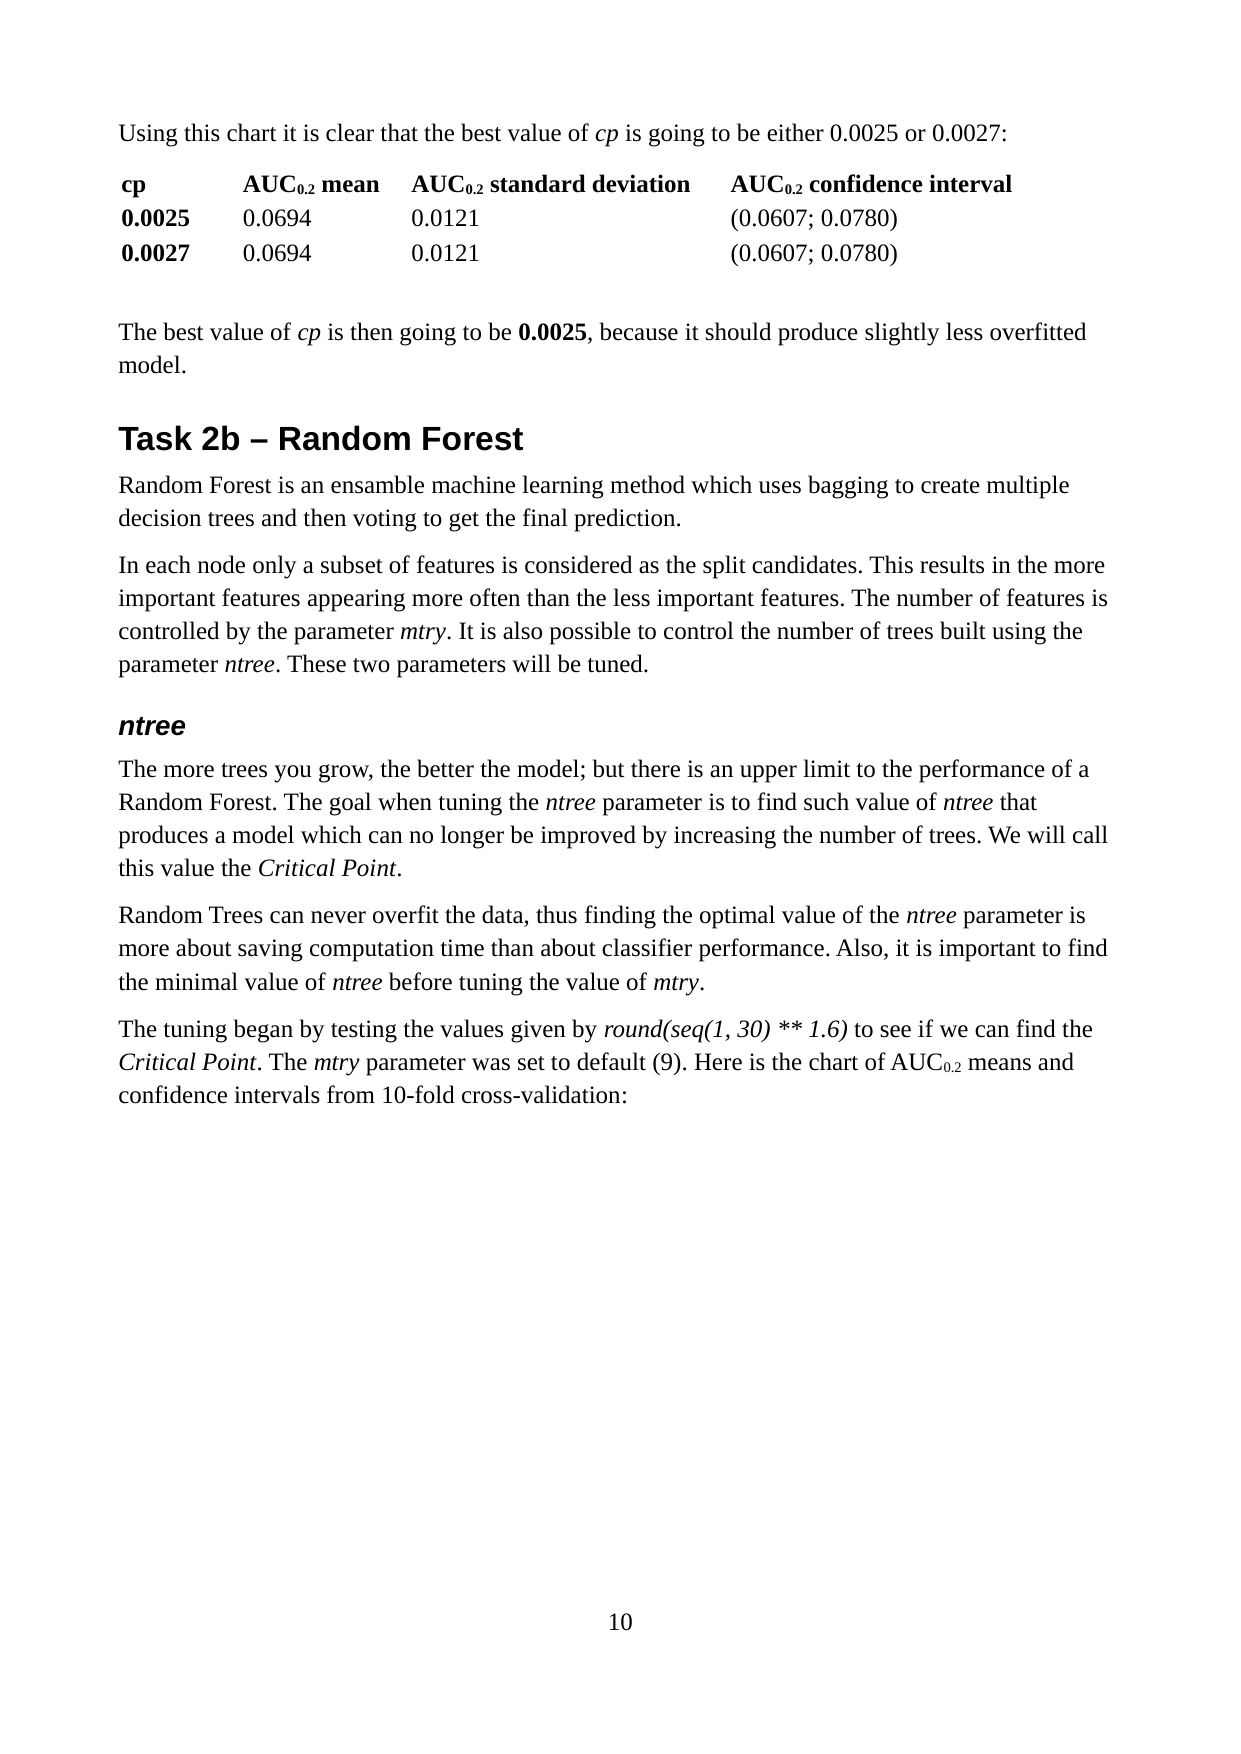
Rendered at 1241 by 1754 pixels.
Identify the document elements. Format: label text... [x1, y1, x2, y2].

text The more trees you grow, the better the model; but there is an upper limit to the performance of a Random Forest. The goal when tuning the ntree parameter is to find such value of ntree that produces a model which can no longer be improved by increasing the number of trees. We will call this value the Critical Point. [118, 754, 1122, 882]
table_cell 0.0025 [118, 200, 240, 235]
subtitle Task 2b – Random Forest [118, 418, 1122, 457]
text In each node only a subset of features is considered as the split candidates. This results in the more important features appearing more often than the less important features. The number of features is controlled by the parameter mtry. It is also possible to control the number of trees built using the parameter ntree. These two parameters will be tuned. [118, 550, 1122, 678]
text Random Forest is an ensamble machine learning method which uses bagging to create multiple decision trees and then voting to get the final prediction. [118, 470, 1122, 531]
table_header AUC0.2 mean [240, 166, 408, 200]
table_cell 0.0694 [240, 200, 408, 235]
table_cell 0.0694 [240, 235, 408, 269]
table_cell (0.0607; 0.0780) [728, 235, 1056, 269]
text The tuning began by testing the values given by round(seq(1, 30) ** 1.6) to see if we can find the Critical Point. The mtry parameter was set to default (9). Here is the chart of AUC0.2 means and confidence intervals from 10-fold cross-validation: [118, 1014, 1122, 1109]
table_cell 0.0121 [408, 235, 727, 269]
table_header AUC0.2 confidence interval [728, 166, 1056, 200]
text Using this chart it is clear that the best value of cp is going to be either 0.0025 or 0.0027: [118, 118, 1122, 147]
text The best value of cp is then going to be 0.0025, because it should produce slightly less overfitted model. [118, 317, 1122, 379]
subtitle ntree [118, 709, 1122, 741]
table_header cp [118, 166, 240, 200]
table_cell (0.0607; 0.0780) [728, 200, 1056, 235]
table_cell 0.0121 [408, 200, 727, 235]
table_header AUC0.2 standard deviation [408, 166, 727, 200]
table_cell 0.0027 [118, 235, 240, 269]
text Random Trees can never overfit the data, thus finding the optimal value of the ntree parameter is more about saving computation time than about classifier performance. Also, it is important to find the minimal value of ntree before tuning the value of mtry. [118, 901, 1122, 995]
